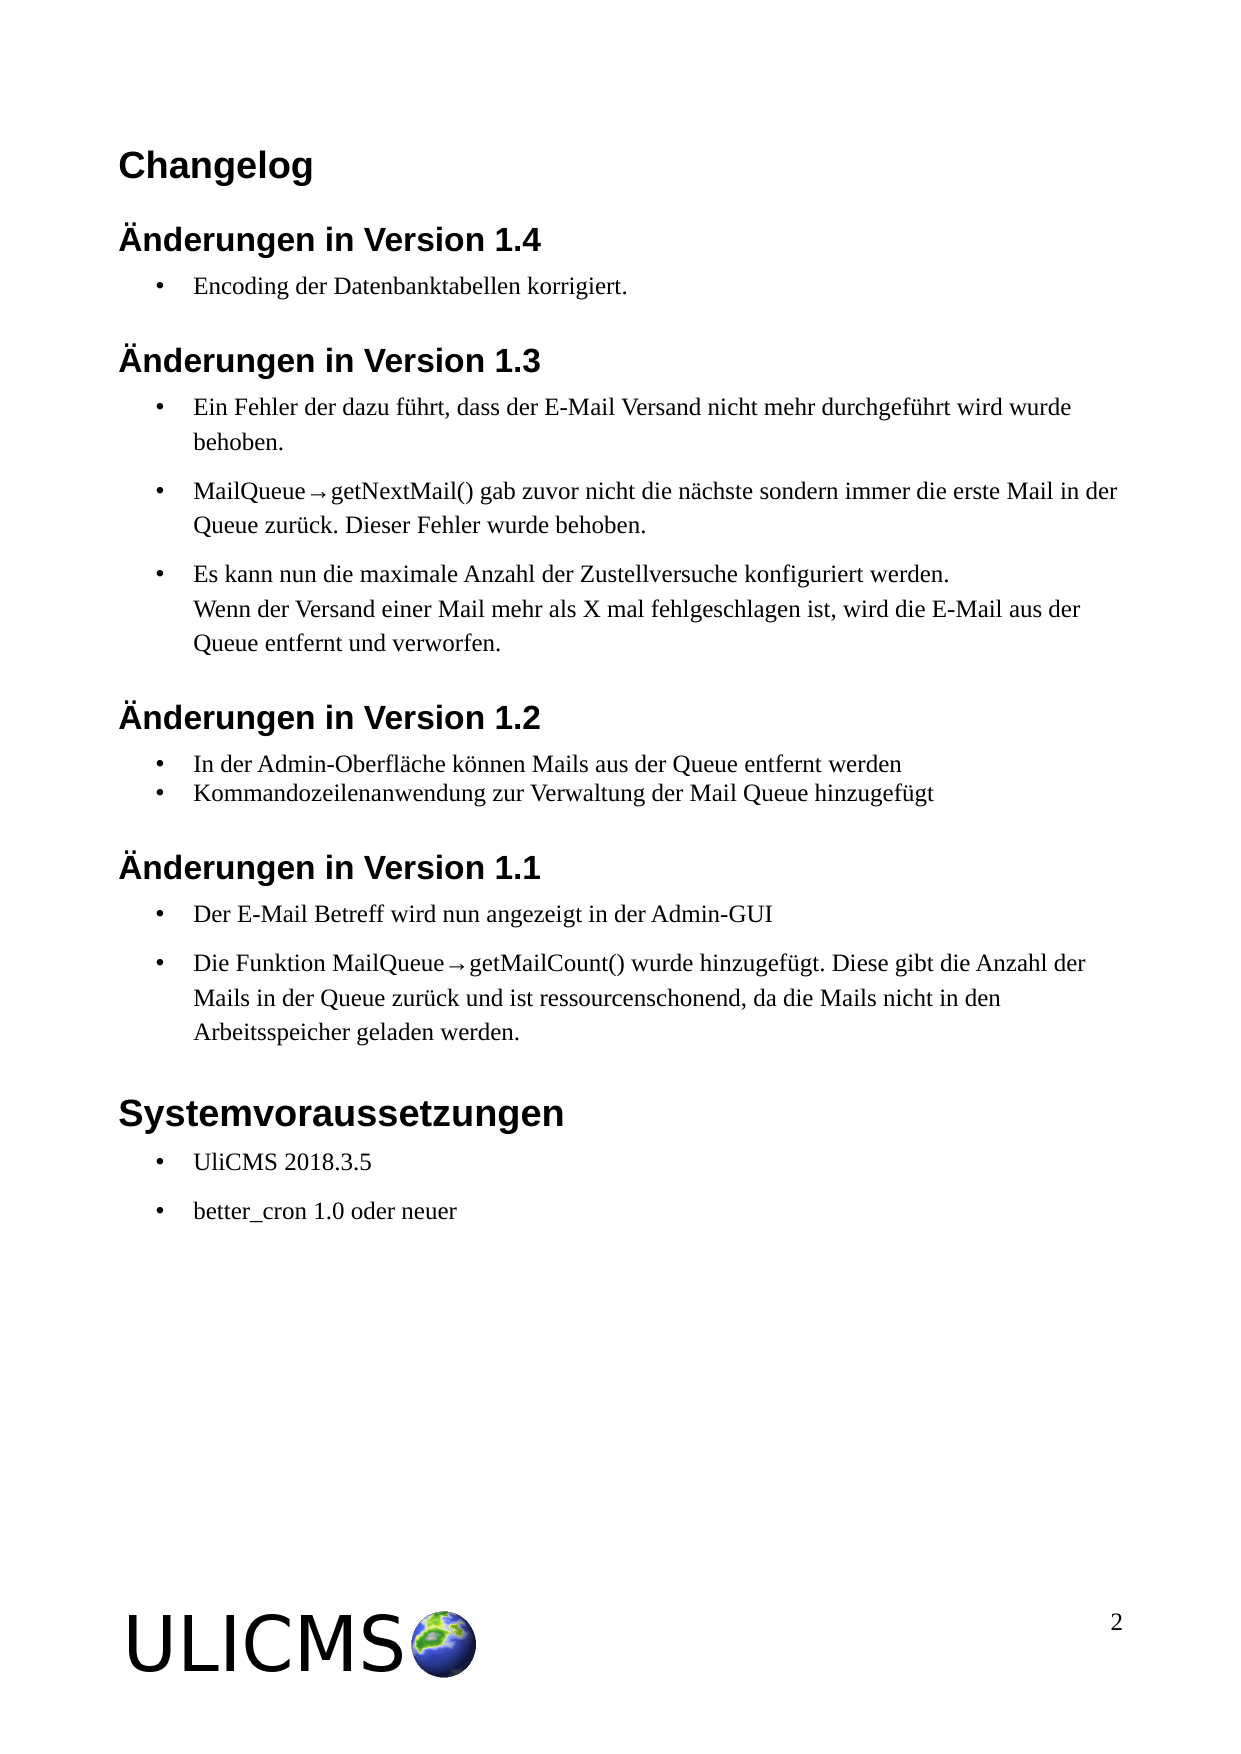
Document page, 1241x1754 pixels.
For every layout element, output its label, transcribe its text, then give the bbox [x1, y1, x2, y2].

list In der Admin-Oberfläche können Mails aus der Queue entfernt werden [156, 749, 1123, 778]
subtitle Änderungen in Version 1.1 [118, 848, 1123, 887]
subtitle Änderungen in Version 1.2 [118, 698, 1123, 737]
subtitle Änderungen in Version 1.4 [118, 220, 1123, 259]
subtitle Systemvoraussetzungen [118, 1091, 1123, 1135]
list UliCMS 2018.3.5 [156, 1147, 1123, 1176]
list Ein Fehler der dazu führt, dass der E-Mail Versand nicht mehr durchgeführt wird wurde behoben. [156, 392, 1123, 456]
subtitle Änderungen in Version 1.3 [118, 341, 1123, 380]
picture [118, 1607, 479, 1681]
list Es kann nun die maximale Anzahl der Zustellversuche konfiguriert werden. Wenn der Versand einer Mail mehr als X mal fehlgeschlagen ist, wird die E-Mail aus der Queue entfernt und verworfen. [156, 559, 1123, 657]
list better_cron 1.0 oder neuer [156, 1196, 1123, 1225]
list Der E-Mail Betreff wird nun angezeigt in der Admin-GUI [156, 899, 1123, 928]
subtitle Changelog [118, 143, 1123, 187]
list Kommandozeilenanwendung zur Verwaltung der Mail Queue hinzugefügt [156, 778, 1123, 807]
list Die Funktion MailQueue→getMailCount() wurde hinzugefügt. Diese gibt die Anzahl der Mails in der Queue zurück und ist ressourcenschonend, da die Mails nicht in den Arbeitsspeicher geladen werden. [156, 948, 1123, 1046]
list MailQueue→getNextMail() gab zuvor nicht die nächste sondern immer die erste Mail in der Queue zurück. Dieser Fehler wurde behoben. [156, 476, 1123, 539]
list Encoding der Datenbanktabellen korrigiert. [156, 271, 1123, 300]
